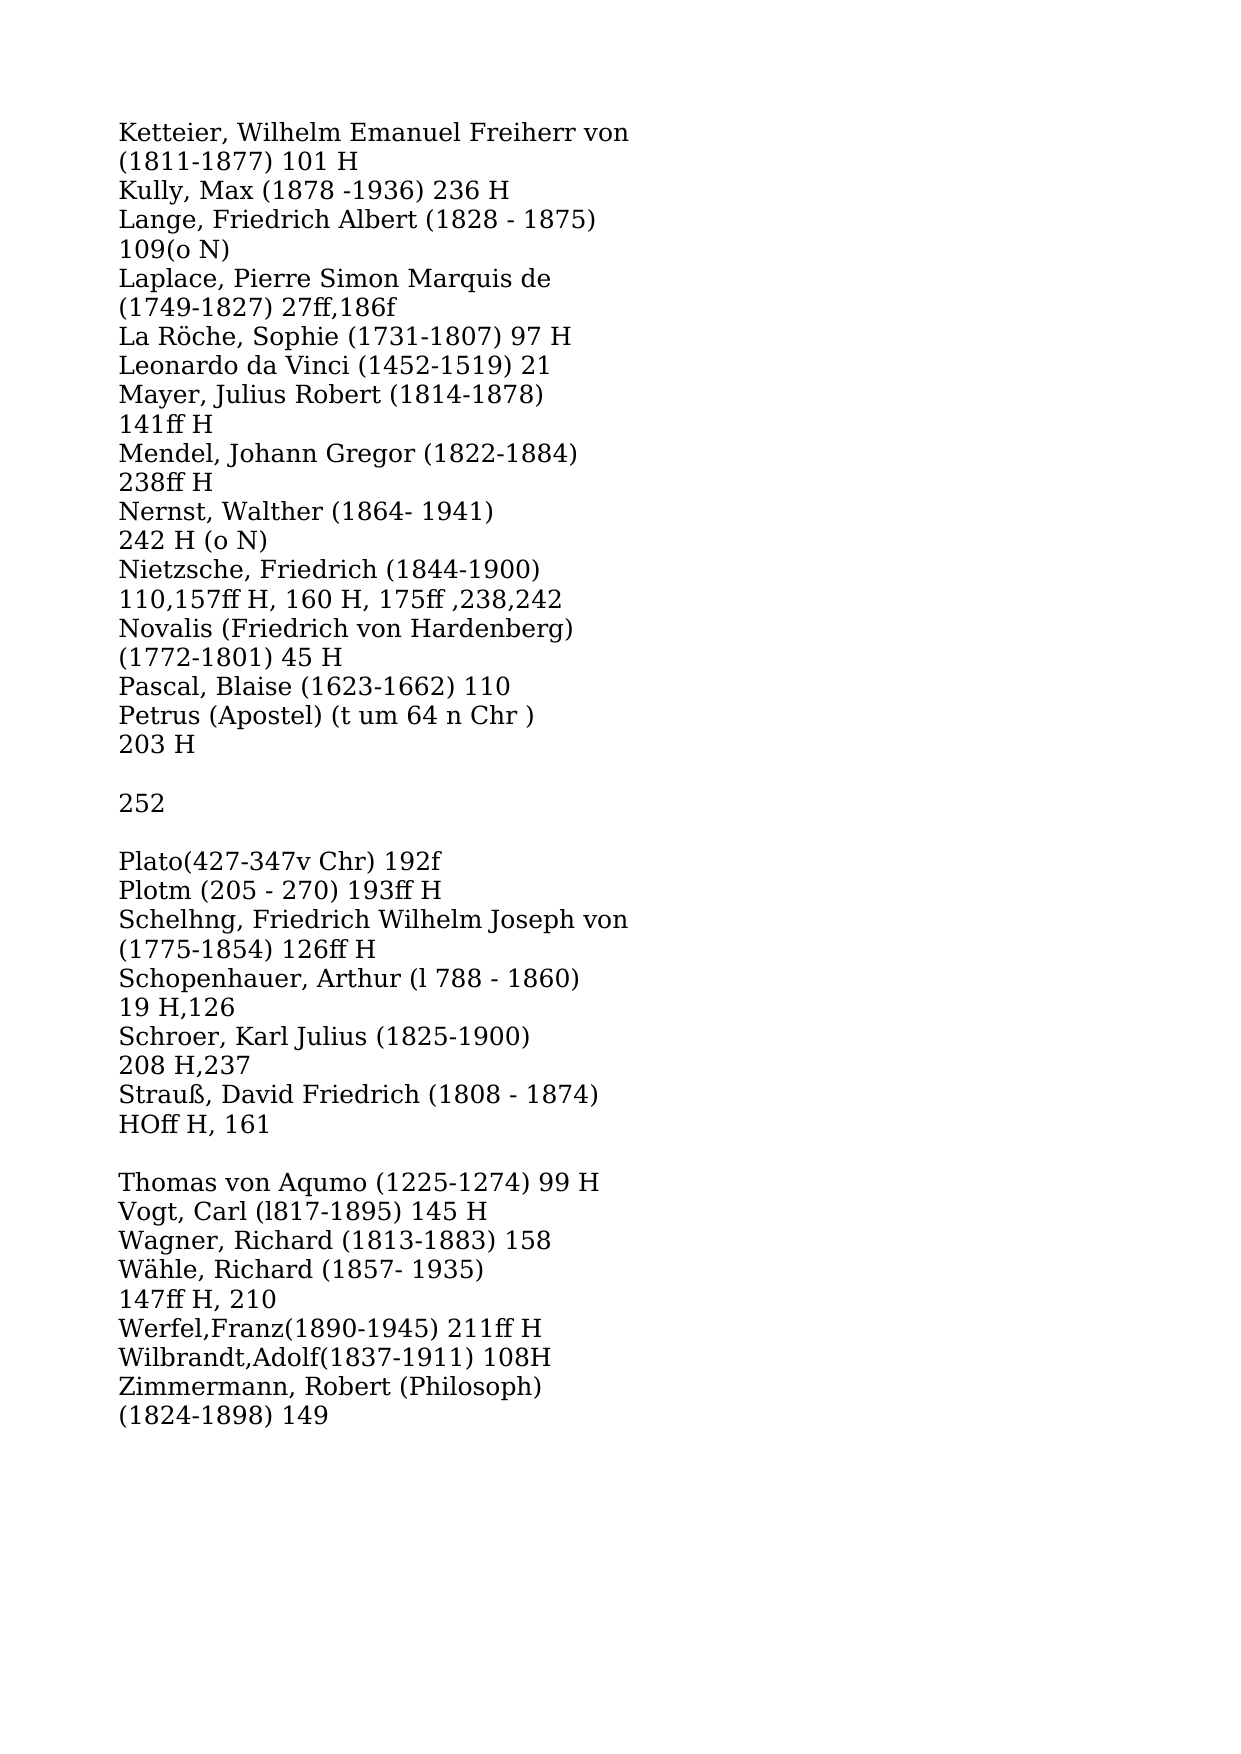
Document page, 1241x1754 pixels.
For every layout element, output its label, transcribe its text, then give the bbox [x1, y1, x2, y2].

text Mendel, Johann Gregor (1822-1884) [118, 439, 1122, 468]
text 147ff H, 210 [118, 1285, 1122, 1314]
text HOff H, 161 [118, 1110, 1122, 1139]
text Plato(427-347v Chr) 192f [118, 847, 1122, 876]
text 19 H,126 [118, 993, 1122, 1022]
text (1772-1801) 45 H [118, 643, 1122, 672]
text Plotm (205 - 270) 193ff H [118, 876, 1122, 906]
text 110,157ff H, 160 H, 175ff ,238,242 [118, 585, 1122, 614]
text (1749-1827) 27ff,186f [118, 293, 1122, 322]
text Pascal, Blaise (1623-1662) 110 [118, 672, 1122, 701]
text 252 [118, 789, 1122, 818]
text 203 H [118, 731, 1122, 760]
text Werfel,Franz(1890-1945) 211ff H [118, 1314, 1122, 1343]
text Novalis (Friedrich von Hardenberg) [118, 614, 1122, 643]
text 208 H,237 [118, 1051, 1122, 1081]
text La Röche, Sophie (1731-1807) 97 H [118, 322, 1122, 351]
text Petrus (Apostel) (t um 64 n Chr ) [118, 701, 1122, 731]
text Nietzsche, Friedrich (1844-1900) [118, 556, 1122, 585]
text Vogt, Carl (l817-1895) 145 H [118, 1197, 1122, 1226]
text Zimmermann, Robert (Philosoph) [118, 1372, 1122, 1401]
text Wagner, Richard (1813-1883) 158 [118, 1226, 1122, 1256]
text Wilbrandt,Adolf(1837-1911) 108H [118, 1343, 1122, 1372]
text Schroer, Karl Julius (1825-1900) [118, 1022, 1122, 1051]
text 141ff H [118, 410, 1122, 439]
text Laplace, Pierre Simon Marquis de [118, 264, 1122, 293]
text 109(o N) [118, 235, 1122, 264]
text Wähle, Richard (1857- 1935) [118, 1256, 1122, 1285]
text Lange, Friedrich Albert (1828 - 1875) [118, 206, 1122, 235]
text Thomas von Aqumo (1225-1274) 99 H [118, 1168, 1122, 1197]
text Leonardo da Vinci (1452-1519) 21 [118, 351, 1122, 381]
text (1824-1898) 149 [118, 1401, 1122, 1431]
text Mayer, Julius Robert (1814-1878) [118, 381, 1122, 410]
text (1811-1877) 101 H [118, 147, 1122, 176]
text Ketteier, Wilhelm Emanuel Freiherr von [118, 118, 1122, 147]
text (1775-1854) 126ff H [118, 935, 1122, 964]
text Nernst, Walther (1864- 1941) [118, 497, 1122, 526]
text Kully, Max (1878 -1936) 236 H [118, 176, 1122, 206]
text 242 H (o N) [118, 526, 1122, 556]
text Strauß, David Friedrich (1808 - 1874) [118, 1081, 1122, 1110]
text 238ff H [118, 468, 1122, 497]
text Schopenhauer, Arthur (l 788 - 1860) [118, 964, 1122, 993]
text Schelhng, Friedrich Wilhelm Joseph von [118, 906, 1122, 935]
